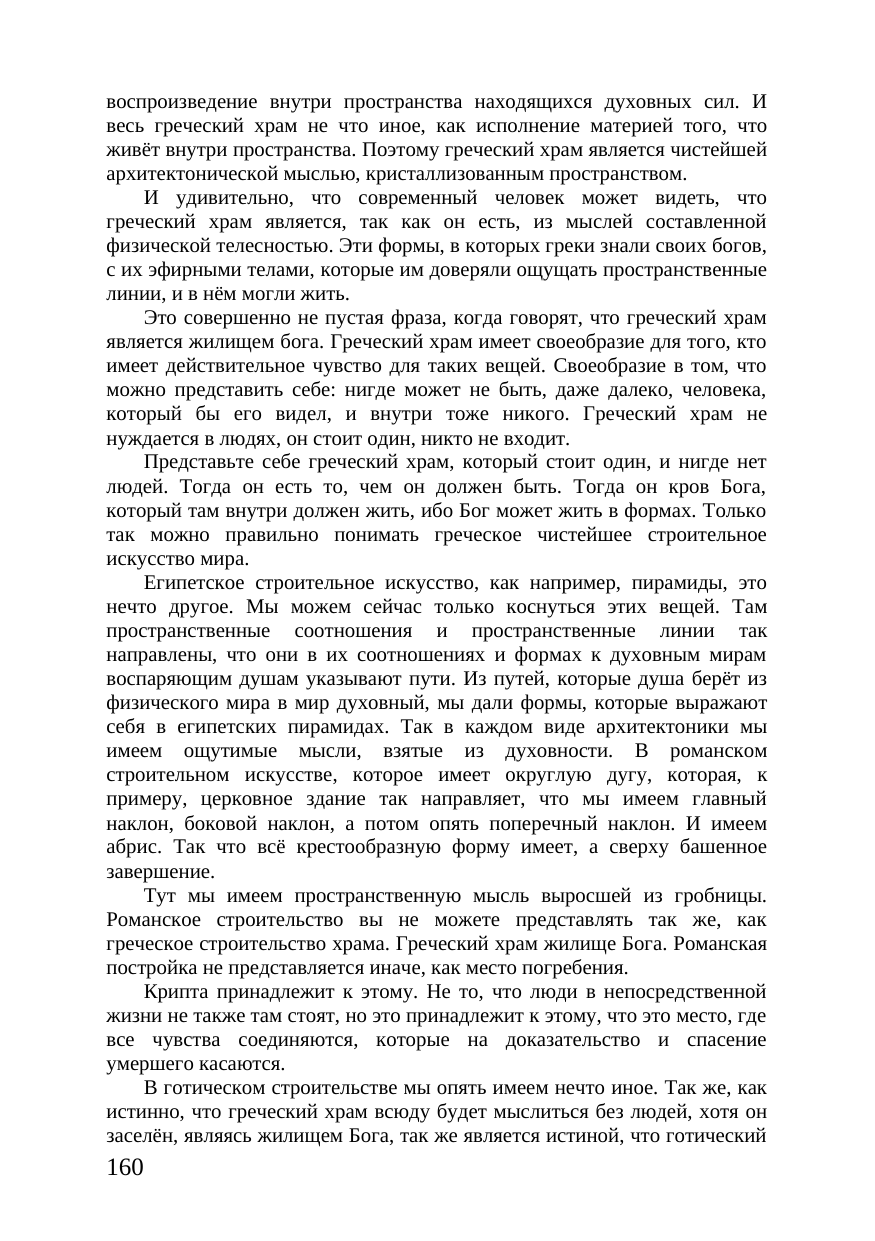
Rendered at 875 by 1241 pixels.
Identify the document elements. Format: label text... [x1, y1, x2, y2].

text В готическом строительстве мы опять имеем нечто иное. Так же, как истинно, что греческий храм всюду будет мыслиться без людей, хотя он заселён, являясь жилищем Бога, так же является истиной, что готический [106, 1075, 768, 1147]
text Это совершенно не пустая фраза, когда говорят, что греческий храм является жилищем бога. Греческий храм имеет своеобразие для того, кто имеет действительное чувство для таких вещей. Своеобразие в том, что можно представить себе: нигде может не быть, даже далеко, человека, который бы его видел, и внутри тоже никого. Греческий храм не нуждается в людях, он стоит один, никто не входит. [106, 305, 768, 449]
text Представьте себе греческий храм, который стоит один, и нигде нет людей. Тогда он есть то, чем он должен быть. Тогда он кров Бога, который там внутри должен жить, ибо Бог может жить в формах. Только так можно правильно понимать греческое чистейшее строительное искусство мира. [106, 449, 768, 570]
text Крипта принадлежит к этому. Не то, что люди в непосредственной жизни не также там стоят, но это принадлежит к этому, что это место, где все чувства соединяются, которые на доказательство и спасение умершего касаются. [106, 979, 768, 1075]
text Египетское строительное искусство, как например, пирамиды, это нечто другое. Мы можем сейчас только коснуться этих вещей. Там пространственные соотношения и пространственные линии так направлены, что они в их соотношениях и формах к духовным мирам воспаряющим душам указывают пути. Из путей, которые душа берёт из физического мира в мир духовный, мы дали формы, которые выражают себя в египетских пирамидах. Так в каждом виде архитектоники мы имеем ощутимые мысли, взятые из духовности. В романском строительном искусстве, которое имеет округлую дугу, которая, к примеру, церковное здание так направляет, что мы имеем главный наклон, боковой наклон, а потом опять поперечный наклон. И имеем абрис. Так что всё крестообразную форму имеет, а сверху башенное завершение. [106, 570, 768, 883]
text Тут мы имеем пространственную мысль выросшей из гробницы. Романское строительство вы не можете представлять так же, как греческое строительство храма. Греческий храм жилище Бога. Романская постройка не представляется иначе, как место погребения. [106, 883, 768, 979]
text воспроизведение внутри пространства находящихся духовных сил. И весь греческий храм не что иное, как исполнение материей того, что живёт внутри пространства. Поэтому греческий храм является чистейшей архитектонической мыслью, кристаллизованным пространством. [106, 88, 768, 185]
text И удивительно, что современный человек может видеть, что греческий храм является, так как он есть, из мыслей составленной физической телесностью. Эти формы, в которых греки знали своих богов, с их эфирными телами, которые им доверяли ощущать пространственные линии, и в нём могли жить. [106, 185, 768, 305]
